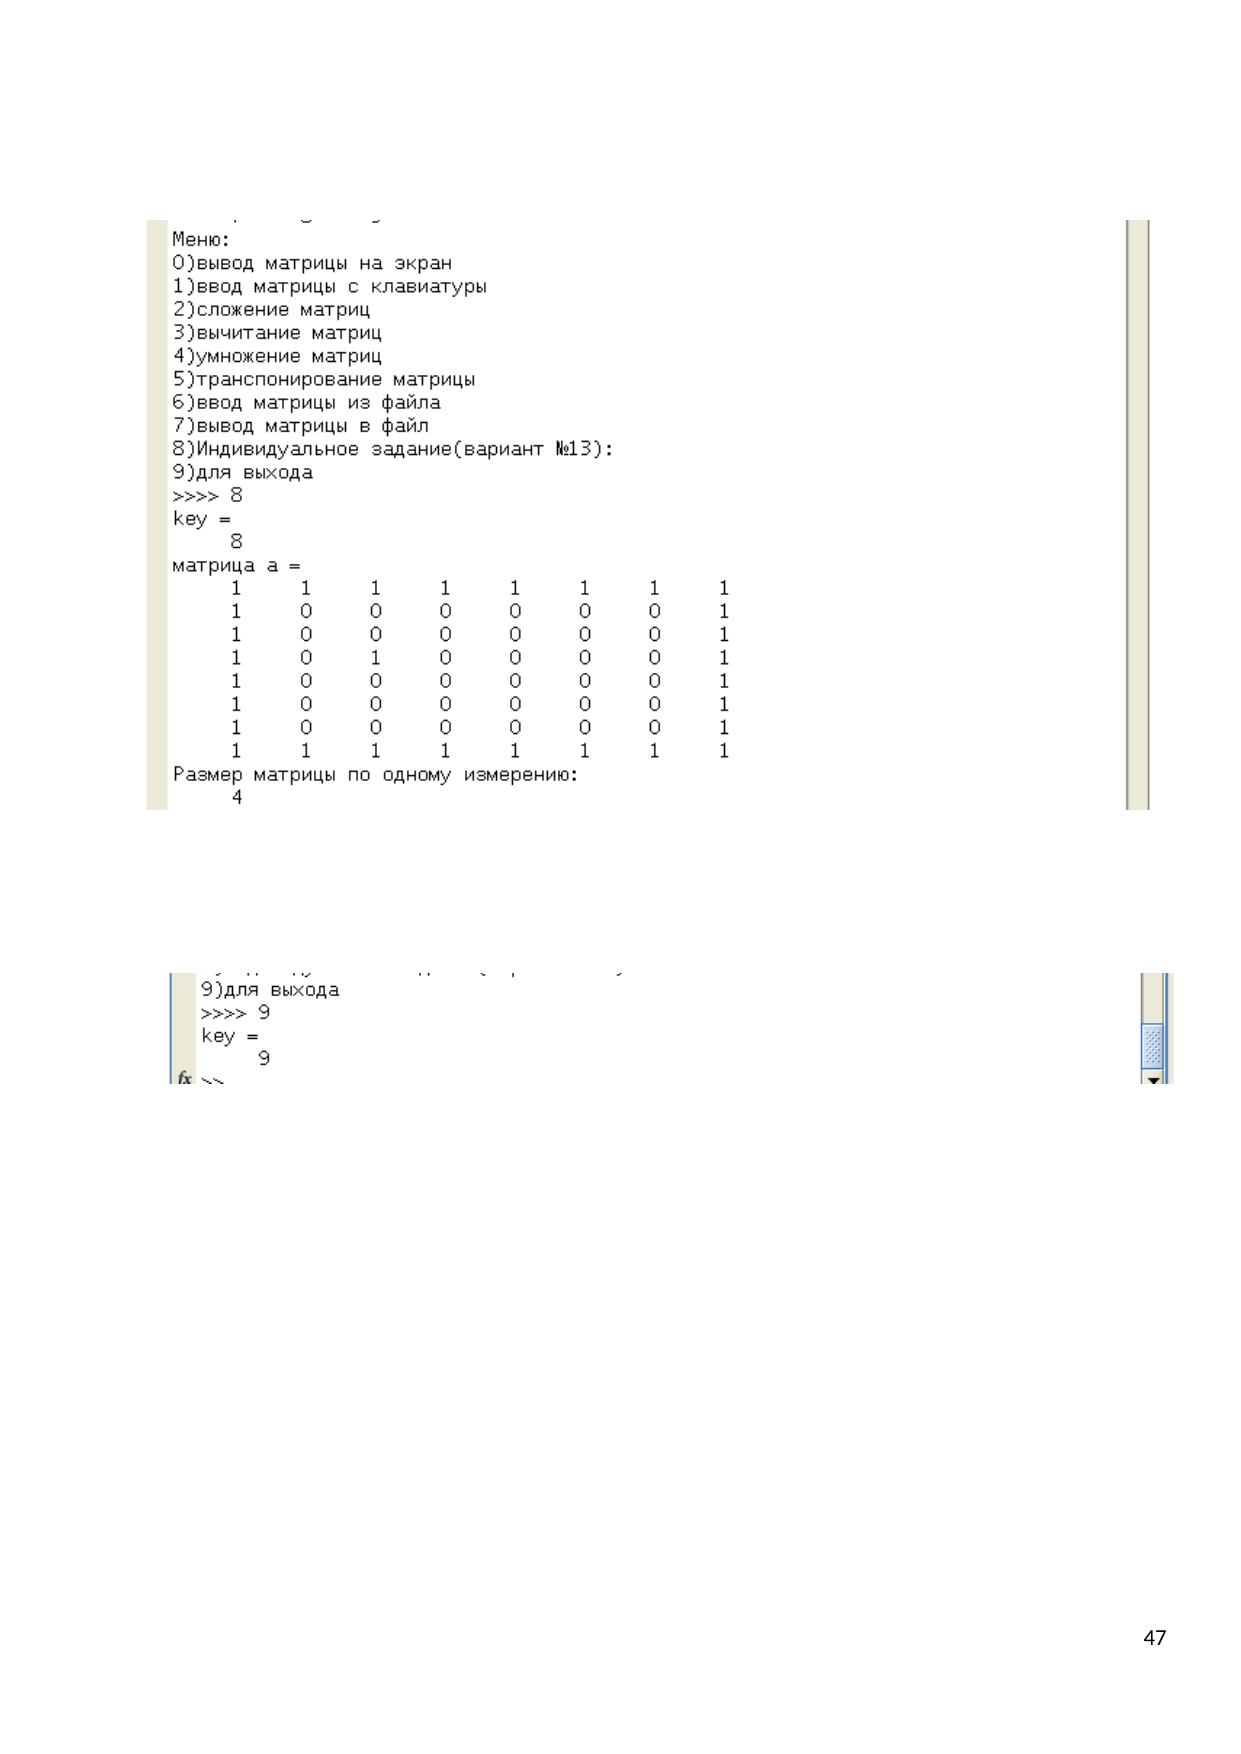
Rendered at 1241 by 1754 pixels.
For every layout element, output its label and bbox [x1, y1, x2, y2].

picture [169, 973, 1174, 1084]
table_cell [68, 810, 1182, 874]
picture [146, 220, 1151, 810]
table_cell [68, 150, 1182, 809]
